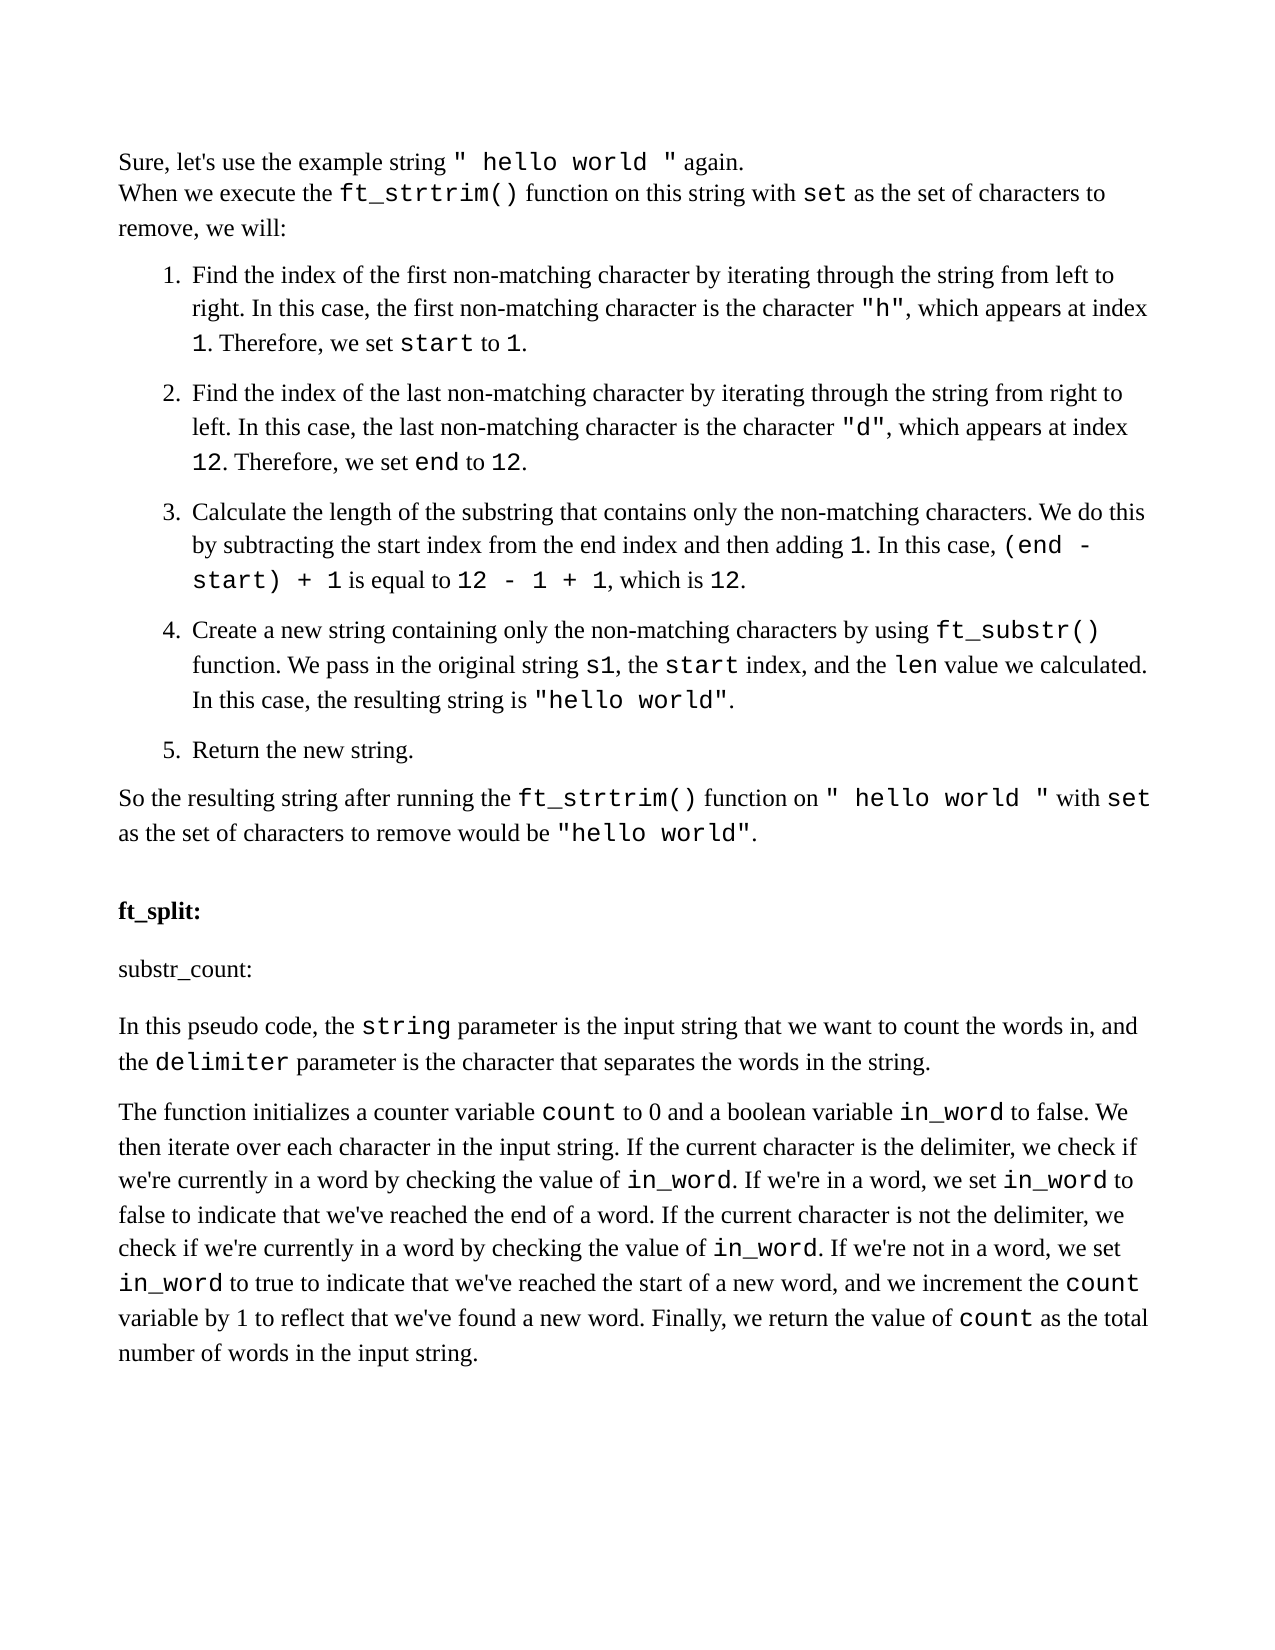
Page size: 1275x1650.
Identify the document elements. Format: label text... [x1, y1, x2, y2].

list Calculate the length of the substring that contains only the non-matching characters. We do this by subtracting the start index from the end index and then adding 1. In this case, (end - start) + 1 is equal to 12 - 1 + 1, which is 12. [162, 497, 1157, 596]
text So the resulting string after running the ft_strtrim() function on " hello world " with set as the set of characters to remove would be "hello world". [118, 783, 1157, 848]
list Find the index of the last non-matching character by iterating through the string from right to left. In this case, the last non-matching character is the character "d", which appears at index 12. Therefore, we set end to 12. [162, 378, 1157, 477]
text ft_split: [118, 868, 1157, 925]
list Find the index of the first non-matching character by iterating through the string from left to right. In this case, the first non-matching character is the character "h", which appears at index 1. Therefore, we set start to 1. [162, 260, 1157, 359]
text In this pseudo code, the string parameter is the input string that we want to count the words in, and the delimiter parameter is the character that separates the words in the string. [118, 1011, 1157, 1077]
text The function initializes a counter variable count to 0 and a boolean variable in_word to false. We then iterate over each character in the input string. If the current character is the delimiter, we check if we're currently in a word by checking the value of in_word. If we're in a word, we set in_word to false to indicate that we've reached the end of a word. If the current character is not the delimiter, we check if we're currently in a word by checking the value of in_word. If we're not in a word, we set in_word to true to indicate that we've reached the start of a new word, and we increment the count variable by 1 to reflect that we've found a new word. Finally, we return the value of count as the total number of words in the input string. [118, 1097, 1157, 1367]
text When we execute the ft_strtrim() function on this string with set as the set of characters to remove, we will: [118, 178, 1157, 242]
list Return the new string. [162, 735, 1157, 764]
text Sure, let's use the example string " hello world " again. [118, 118, 1157, 178]
list Create a new string containing only the non-matching characters by using ft_substr() function. We pass in the original string s1, the start index, and the len value we calculated. In this case, the resulting string is "hello world". [162, 615, 1157, 716]
text substr_count: [118, 925, 1157, 1011]
